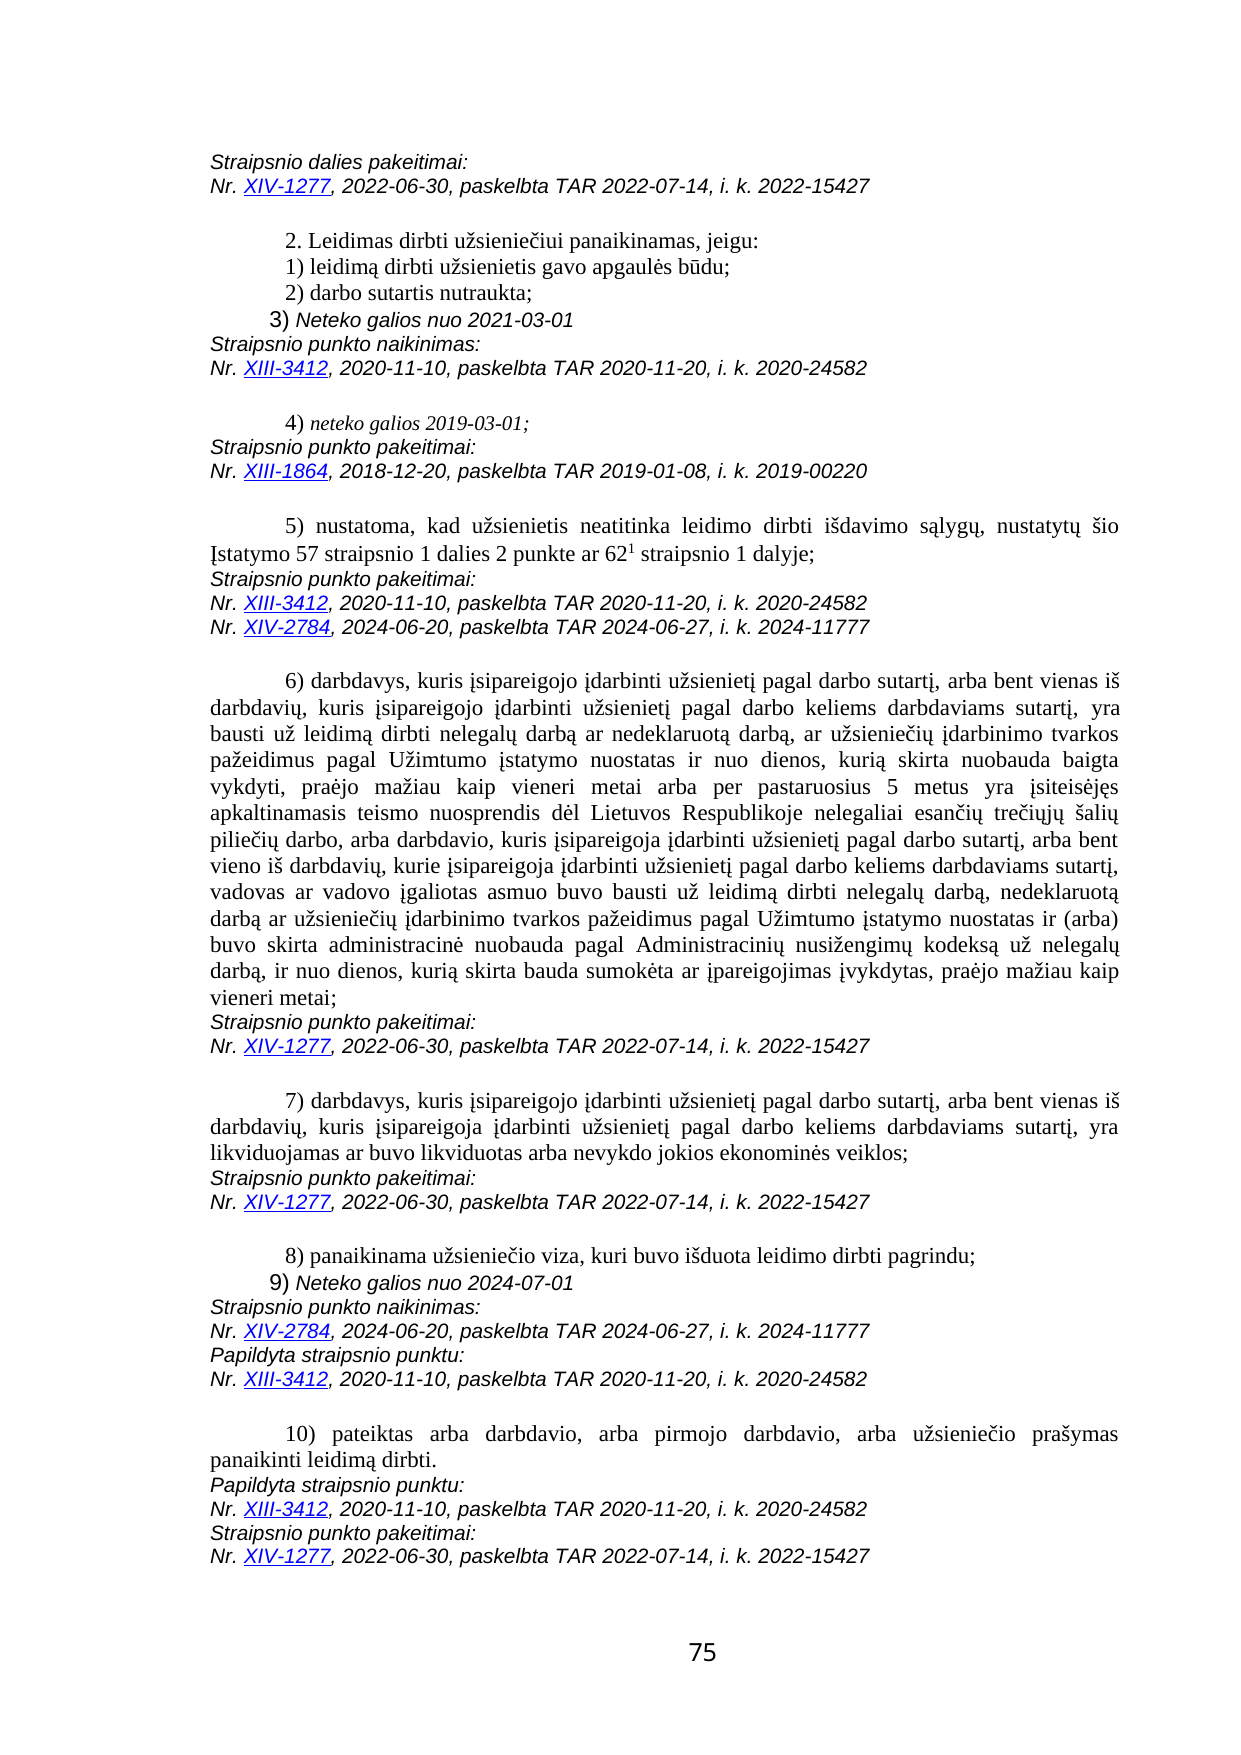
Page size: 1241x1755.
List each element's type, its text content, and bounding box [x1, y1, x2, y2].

text Nr. XIV-1277, 2022-06-30, paskelbta TAR 2022-07-14, i. k. 2022-15427 [210, 1034, 1120, 1058]
text Nr. XIV-2784, 2024-06-20, paskelbta TAR 2024-06-27, i. k. 2024-11777 [210, 1319, 1120, 1343]
text Nr. XIII-3412, 2020-11-10, paskelbta TAR 2020-11-20, i. k. 2020-24582 [210, 356, 1120, 380]
text 2. Leidimas dirbti užsieniečiui panaikinamas, jeigu: [210, 227, 1120, 253]
text Straipsnio punkto pakeitimai: [210, 435, 1120, 459]
text Straipsnio punkto pakeitimai: [210, 567, 1120, 591]
text 10) pateiktas arba darbdavio, arba pirmojo darbdavio, arba užsieniečio prašymas panaikinti leidimą dirbti. [210, 1420, 1120, 1472]
text Nr. XIII-3412, 2020-11-10, paskelbta TAR 2020-11-20, i. k. 2020-24582 [210, 591, 1120, 615]
text Papildyta straipsnio punktu: [210, 1472, 1120, 1496]
text Nr. XIV-2784, 2024-06-20, paskelbta TAR 2024-06-27, i. k. 2024-11777 [210, 615, 1120, 639]
text Nr. XIV-1277, 2022-06-30, paskelbta TAR 2022-07-14, i. k. 2022-15427 [210, 1190, 1120, 1214]
text 8) panaikinama užsieniečio viza, kuri buvo išduota leidimo dirbti pagrindu; [210, 1242, 1120, 1269]
text Straipsnio punkto naikinimas: [210, 332, 1120, 356]
text Nr. XIV-1277, 2022-06-30, paskelbta TAR 2022-07-14, i. k. 2022-15427 [210, 1544, 1120, 1568]
text 6) darbdavys, kuris įsipareigojo įdarbinti užsienietį pagal darbo sutartį, arba bent vienas iš darbdavių, kuris įsipareigojo įdarbinti užsienietį pagal darbo keliems darbdaviams sutartį, yra bausti už leidimą dirbti nelegalų darbą ar nedeklaruotą darbą, ar užsieniečių įdarbinimo tvarkos pažeidimus pagal Užimtumo įstatymo nuostatas ir nuo dienos, kurią skirta nuobauda baigta vykdyti, praėjo mažiau kaip vieneri metai arba per pastaruosius 5 metus yra įsiteisėjęs apkaltinamasis teismo nuosprendis dėl Lietuvos Respublikoje nelegaliai esančių trečiųjų šalių piliečių darbo, arba darbdavio, kuris įsipareigoja įdarbinti užsienietį pagal darbo sutartį, arba bent vieno iš darbdavių, kurie įsipareigoja įdarbinti užsienietį pagal darbo keliems darbdaviams sutartį, vadovas ar vadovo įgaliotas asmuo buvo bausti už leidimą dirbti nelegalų darbą, nedeklaruotą darbą ar užsieniečių įdarbinimo tvarkos pažeidimus pagal Užimtumo įstatymo nuostatas ir (arba) buvo skirta administracinė nuobauda pagal Administracinių nusižengimų kodeksą už nelegalų darbą, ir nuo dienos, kurią skirta bauda sumokėta ar įpareigojimas įvykdytas, praėjo mažiau kaip vieneri metai; [210, 667, 1120, 1010]
text Nr. XIII-3412, 2020-11-10, paskelbta TAR 2020-11-20, i. k. 2020-24582 [210, 1367, 1120, 1391]
text 3) Neteko galios nuo 2021-03-01 [210, 306, 1120, 332]
text 9) Neteko galios nuo 2024-07-01 [210, 1269, 1120, 1295]
text 2) darbo sutartis nutraukta; [210, 279, 1120, 306]
text Straipsnio dalies pakeitimai: [210, 150, 1120, 174]
text Nr. XIII-3412, 2020-11-10, paskelbta TAR 2020-11-20, i. k. 2020-24582 [210, 1496, 1120, 1520]
text Straipsnio punkto naikinimas: [210, 1295, 1120, 1319]
text 7) darbdavys, kuris įsipareigojo įdarbinti užsienietį pagal darbo sutartį, arba bent vienas iš darbdavių, kuris įsipareigoja įdarbinti užsienietį pagal darbo keliems darbdaviams sutartį, yra likviduojamas ar buvo likviduotas arba nevykdo jokios ekonominės veiklos; [210, 1087, 1120, 1166]
text Papildyta straipsnio punktu: [210, 1343, 1120, 1367]
text Straipsnio punkto pakeitimai: [210, 1520, 1120, 1544]
text Straipsnio punkto pakeitimai: [210, 1166, 1120, 1190]
text 1) leidimą dirbti užsienietis gavo apgaulės būdu; [210, 253, 1120, 279]
text Straipsnio punkto pakeitimai: [210, 1010, 1120, 1034]
text 5) nustatoma, kad užsienietis neatitinka leidimo dirbti išdavimo sąlygų, nustatytų šio Įstatymo 57 straipsnio 1 dalies 2 punkte ar 621 straipsnio 1 dalyje; [210, 512, 1120, 567]
text Nr. XIII-1864, 2018-12-20, paskelbta TAR 2019-01-08, i. k. 2019-00220 [210, 459, 1120, 483]
text 4) neteko galios 2019-03-01; [210, 409, 1120, 435]
text Nr. XIV-1277, 2022-06-30, paskelbta TAR 2022-07-14, i. k. 2022-15427 [210, 174, 1120, 198]
